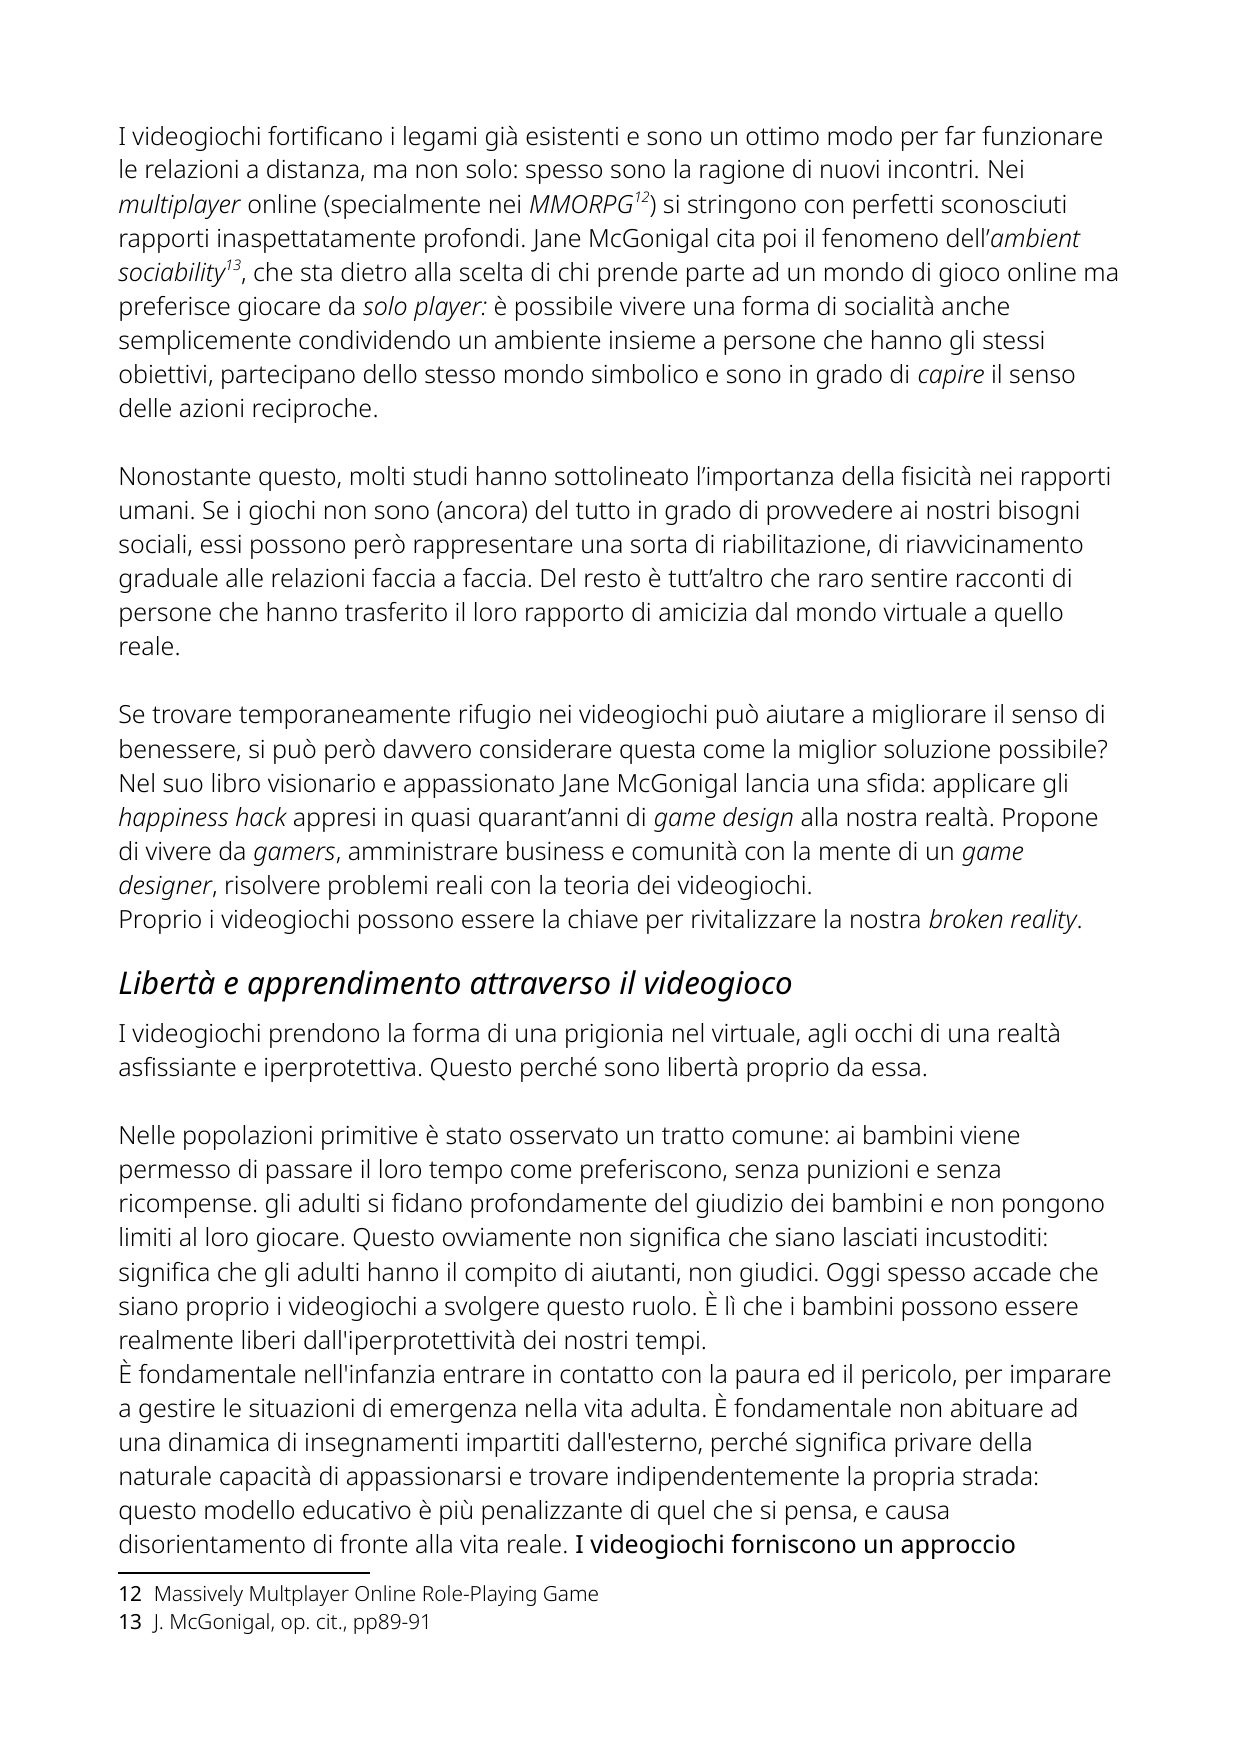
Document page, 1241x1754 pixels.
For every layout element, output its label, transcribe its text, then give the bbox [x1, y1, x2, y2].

text Nonostante questo, molti studi hanno sottolineato l’importanza della fisicità nei rapporti umani. Se i giochi non sono (ancora) del tutto in grado di provvedere ai nostri bisogni sociali, essi possono però rappresentare una sorta di riabilitazione, di riavvicinamento graduale alle relazioni faccia a faccia. Del resto è tutt’altro che raro sentire racconti di persone che hanno trasferito il loro rapporto di amicizia dal mondo virtuale a quello reale. [118, 459, 1122, 663]
subtitle Libertà e apprendimento attraverso il videogioco [118, 961, 1122, 1003]
text Nel suo libro visionario e appassionato Jane McGonigal lancia una sfida: applicare gli happiness hack appresi in quasi quarant’anni di game design alla nostra realtà. Propone di vivere da gamers, amministrare business e comunità con la mente di un game designer, risolvere problemi reali con la teoria dei videogiochi. [118, 765, 1122, 902]
text Nelle popolazioni primitive è stato osservato un tratto comune: ai bambini viene permesso di passare il loro tempo come preferiscono, senza punizioni e senza ricompense. gli adulti si fidano profondamente del giudizio dei bambini e non pongono limiti al loro giocare. Questo ovviamente non significa che siano lasciati incustoditi: significa che gli adulti hanno il compito di aiutanti, non giudici. Oggi spesso accade che siano proprio i videogiochi a svolgere questo ruolo. È lì che i bambini possono essere realmente liberi dall'iperprotettività dei nostri tempi. [118, 1118, 1122, 1356]
text Proprio i videogiochi possono essere la chiave per rivitalizzare la nostra broken reality. [118, 902, 1122, 936]
text I videogiochi prendono la forma di una prigionia nel virtuale, agli occhi di una realtà asfissiante e iperprotettiva. Questo perché sono libertà proprio da essa. [118, 1016, 1122, 1084]
text Se trovare temporaneamente rifugio nei videogiochi può aiutare a migliorare il senso di benessere, si può però davvero considerare questa come la miglior soluzione possibile? [118, 697, 1122, 765]
text Massively Multplayer Online Role-Playing Game [118, 1579, 1122, 1607]
text È fondamentale nell'infanzia entrare in contatto con la paura ed il pericolo, per imparare a gestire le situazioni di emergenza nella vita adulta. È fondamentale non abituare ad una dinamica di insegnamenti impartiti dall'esterno, perché significa privare della naturale capacità di appassionarsi e trovare indipendentemente la propria strada: questo modello educativo è più penalizzante di quel che si pensa, e causa disorientamento di fronte alla vita reale. I videogiochi forniscono un approccio [118, 1356, 1122, 1561]
text I videogiochi fortificano i legami già esistenti e sono un ottimo modo per far funzionare le relazioni a distanza, ma non solo: spesso sono la ragione di nuovi incontri. Nei multiplayer online (specialmente nei MMORPG) si stringono con perfetti sconosciuti rapporti inaspettatamente profondi. Jane McGonigal cita poi il fenomeno dell’ambient sociability, che sta dietro alla scelta di chi prende parte ad un mondo di gioco online ma preferisce giocare da solo player: è possibile vivere una forma di socialità anche semplicemente condividendo un ambiente insieme a persone che hanno gli stessi obiettivi, partecipano dello stesso mondo simbolico e sono in grado di capire il senso delle azioni reciproche. [118, 118, 1122, 425]
text J. McGonigal, op. cit., pp89-91 [118, 1607, 1122, 1636]
